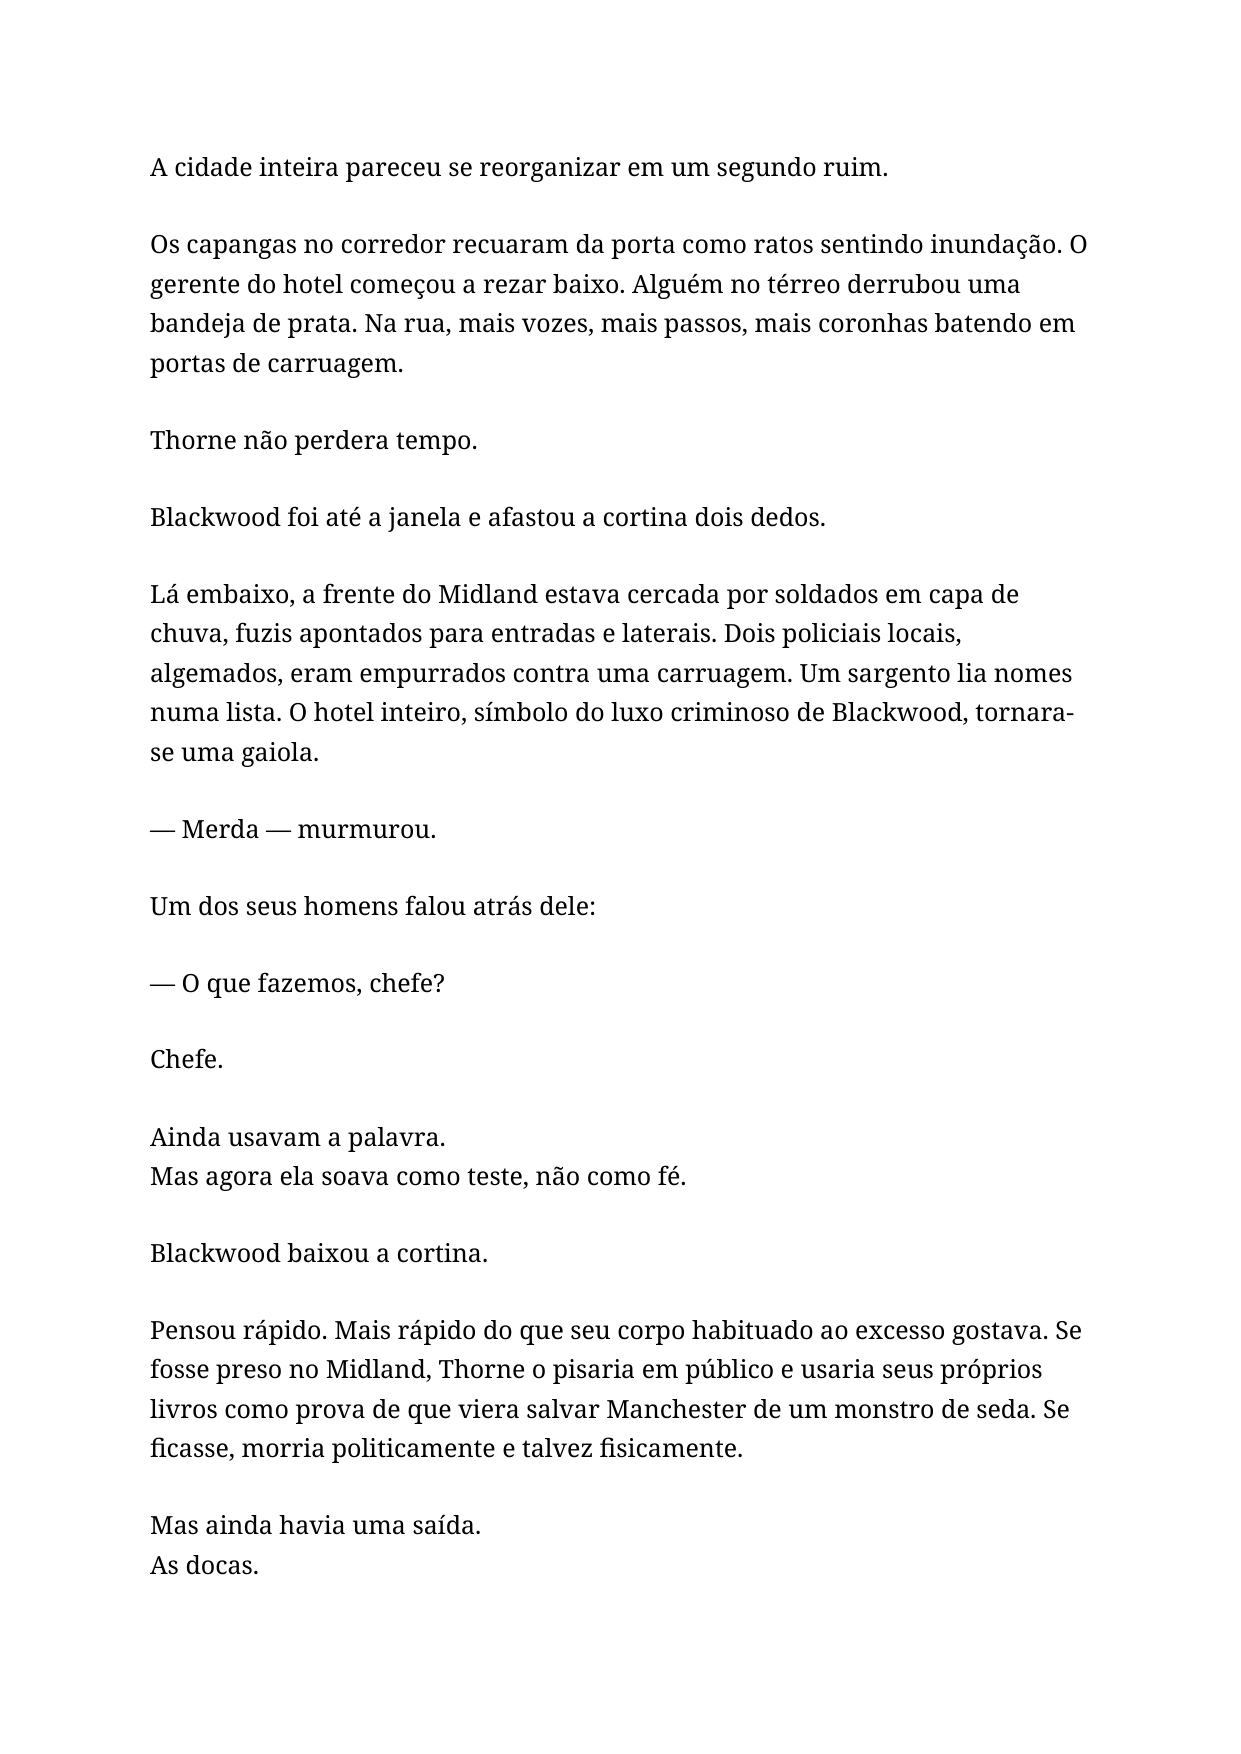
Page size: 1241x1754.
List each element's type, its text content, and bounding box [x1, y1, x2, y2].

text — Merda — murmurou. [150, 811, 1090, 845]
text Mas ainda havia uma saída. As docas. [150, 1508, 1090, 1582]
text — O que fazemos, chefe? [150, 965, 1090, 999]
text Os capangas no corredor recuaram da porta como ratos sentindo inundação. O gerente do hotel começou a rezar baixo. Alguém no térreo derrubou uma bandeja de prata. Na rua, mais vozes, mais passos, mais coronhas batendo em portas de carruagem. [150, 227, 1090, 379]
text Um dos seus homens falou atrás dele: [150, 888, 1090, 922]
text Lá embaixo, a frente do Midland estava cercada por soldados em capa de chuva, fuzis apontados para entradas e laterais. Dois policiais locais, algemados, eram empurrados contra uma carruagem. Um sargento lia nomes numa lista. O hotel inteiro, símbolo do luxo criminoso de Blackwood, tornara-se uma gaiola. [150, 576, 1090, 768]
text Thorne não perdera tempo. [150, 422, 1090, 456]
text Ainda usavam a palavra. Mas agora ela soava como teste, não como fé. [150, 1119, 1090, 1193]
text Pensou rápido. Mais rápido do que seu corpo habituado ao excesso gostava. Se fosse preso no Midland, Thorne o pisaria em público e usaria seus próprios livros como prova de que viera salvar Manchester de um monstro de seda. Se ficasse, morria politicamente e talvez fisicamente. [150, 1313, 1090, 1465]
text Chefe. [150, 1042, 1090, 1076]
text Blackwood baixou a cortina. [150, 1236, 1090, 1270]
text Blackwood foi até a janela e afastou a cortina dois dedos. [150, 499, 1090, 533]
text A cidade inteira pareceu se reorganizar em um segundo ruim. [150, 150, 1090, 184]
